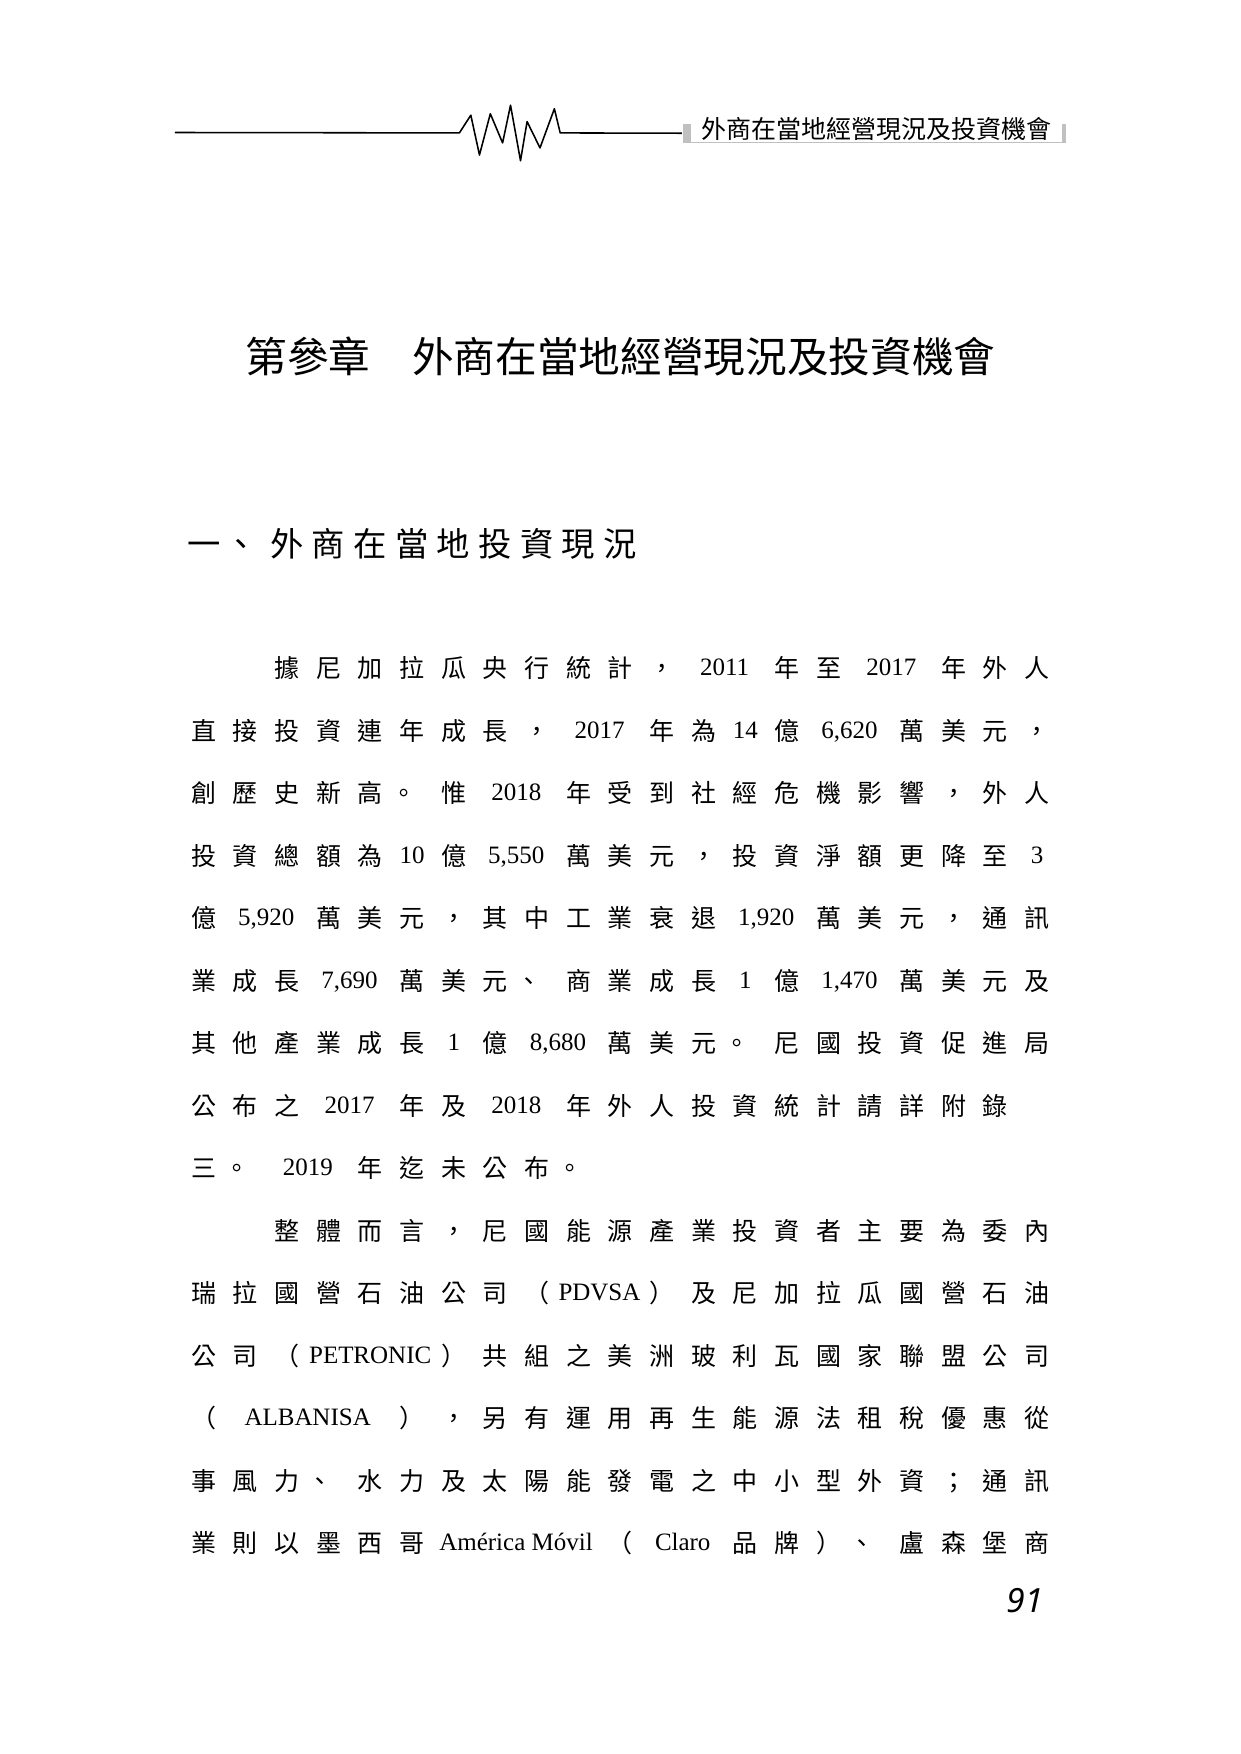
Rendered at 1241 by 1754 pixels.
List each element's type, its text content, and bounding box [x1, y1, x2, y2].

text 第參章 外商在當地經營現況及投資機會 [183, 313, 1058, 375]
text 據尼加拉瓜央行統計，2011年至2017年外人直接投資連年成長，2017年為14億6,620萬美元，創歷史新高。惟2018年受到社經危機影響，外人投資總額為10億5,550萬美元，投資淨額更降至3億5,920萬美元，其中工業衰退1,920萬美元，通訊業成長7,690萬美元、商業成長1億1,470萬美元及其他產業成長1億8,680萬美元。尼國投資促進局公布之2017年及2018年外人投資統計請詳附錄三。2019年迄未公布。 [183, 625, 1058, 1188]
text 整體而言，尼國能源產業投資者主要為委內瑞拉國營石油公司（PDVSA）及尼加拉瓜國營石油公司（PETRONIC）共組之美洲玻利瓦國家聯盟公司（ALBANISA），另有運用再生能源法租稅優惠從事風力、水力及太陽能發電之中小型外資；通訊業則以墨西哥América Móvil（Claro品牌）、盧森堡商 [183, 1188, 1058, 1563]
text 一、外商在當地投資現況 [183, 500, 1058, 563]
